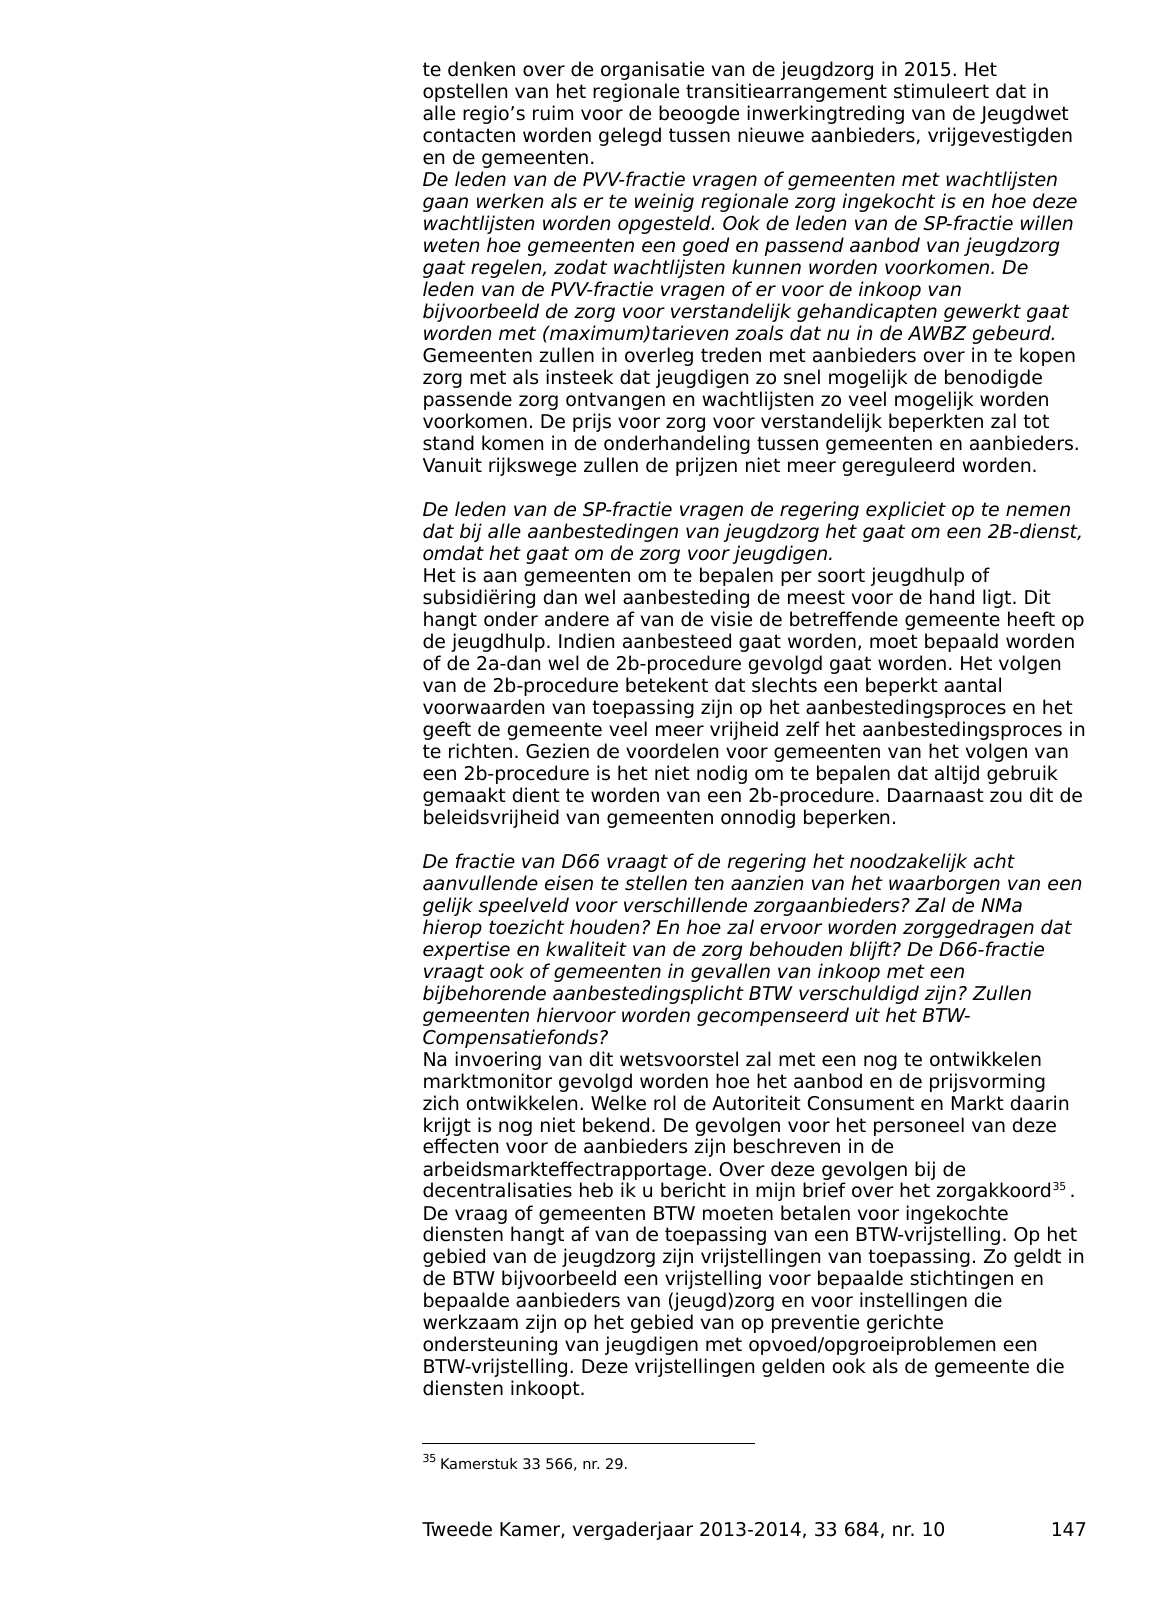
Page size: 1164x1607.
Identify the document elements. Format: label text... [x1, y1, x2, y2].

text Gemeenten zullen in overleg treden met aanbieders over in te kopen zorg met als insteek dat jeugdigen zo snel mogelijk de benodigde passende zorg ontvangen en wachtlijsten zo veel mogelijk worden voorkomen. De prijs voor zorg voor verstandelijk beperkten zal tot stand komen in de onderhandeling tussen gemeenten en aanbieders. Vanuit rijkswege zullen de prijzen niet meer gereguleerd worden. [422, 345, 1087, 477]
text De fractie van D66 vraagt of de regering het noodzakelijk acht aanvullende eisen te stellen ten aanzien van het waarborgen van een gelijk speelveld voor verschillende zorgaanbieders? Zal de NMa hierop toezicht houden? En hoe zal ervoor worden zorggedragen dat expertise en kwaliteit van de zorg behouden blijft? De D66-fractie vraagt ook of gemeenten in gevallen van inkoop met een bijbehorende aanbestedingsplicht BTW verschuldigd zijn? Zullen gemeenten hiervoor worden gecompenseerd uit het BTW-Compensatiefonds? [422, 851, 1087, 1048]
text Na invoering van dit wetsvoorstel zal met een nog te ontwikkelen marktmonitor gevolgd worden hoe het aanbod en de prijsvorming zich ontwikkelen. Welke rol de Autoriteit Consument en Markt daarin krijgt is nog niet bekend. De gevolgen voor het personeel van deze effecten voor de aanbieders zijn beschreven in de arbeidsmarkteffectrapportage. Over deze gevolgen bij de decentralisaties heb ik u bericht in mijn brief over het zorgakkoord. De vraag of gemeenten BTW moeten betalen voor ingekochte diensten hangt af van de toepassing van een BTW-vrijstelling. Op het gebied van de jeugdzorg zijn vrijstellingen van toepassing. Zo geldt in de BTW bijvoorbeeld een vrijstelling voor bepaalde stichtingen en bepaalde aanbieders van (jeugd)zorg en voor instellingen die werkzaam zijn op het gebied van op preventie gerichte ondersteuning van jeugdigen met opvoed/opgroeiproblemen een BTW-vrijstelling. Deze vrijstellingen gelden ook als de gemeente die diensten inkoopt. [422, 1048, 1087, 1400]
text De leden van de PVV-fractie vragen of gemeenten met wachtlijsten gaan werken als er te weinig regionale zorg ingekocht is en hoe deze wachtlijsten worden opgesteld. Ook de leden van de SP-fractie willen weten hoe gemeenten een goed en passend aanbod van jeugdzorg gaat regelen, zodat wachtlijsten kunnen worden voorkomen. De leden van de PVV-fractie vragen of er voor de inkoop van bijvoorbeeld de zorg voor verstandelijk gehandicapten gewerkt gaat worden met (maximum)tarieven zoals dat nu in de AWBZ gebeurd. [422, 169, 1087, 345]
text te denken over de organisatie van de jeugdzorg in 2015. Het opstellen van het regionale transitiearrangement stimuleert dat in alle regio’s ruim voor de beoogde inwerkingtreding van de Jeugdwet contacten worden gelegd tussen nieuwe aanbieders, vrijgevestigden en de gemeenten. [422, 59, 1087, 169]
text De leden van de SP-fractie vragen de regering expliciet op te nemen dat bij alle aanbestedingen van jeugdzorg het gaat om een 2B-dienst, omdat het gaat om de zorg voor jeugdigen. [422, 499, 1087, 565]
text Het is aan gemeenten om te bepalen per soort jeugdhulp of subsidiëring dan wel aanbesteding de meest voor de hand ligt. Dit hangt onder andere af van de visie de betreffende gemeente heeft op de jeugdhulp. Indien aanbesteed gaat worden, moet bepaald worden of de 2a-dan wel de 2b-procedure gevolgd gaat worden. Het volgen van de 2b-procedure betekent dat slechts een beperkt aantal voorwaarden van toepassing zijn op het aanbestedingsproces en het geeft de gemeente veel meer vrijheid zelf het aanbestedingsproces in te richten. Gezien de voordelen voor gemeenten van het volgen van een 2b-procedure is het niet nodig om te bepalen dat altijd gebruik gemaakt dient te worden van een 2b-procedure. Daarnaast zou dit de beleidsvrijheid van gemeenten onnodig beperken. [422, 565, 1087, 828]
text Kamerstuk 33 566, nr. 29. [422, 1452, 1087, 1474]
